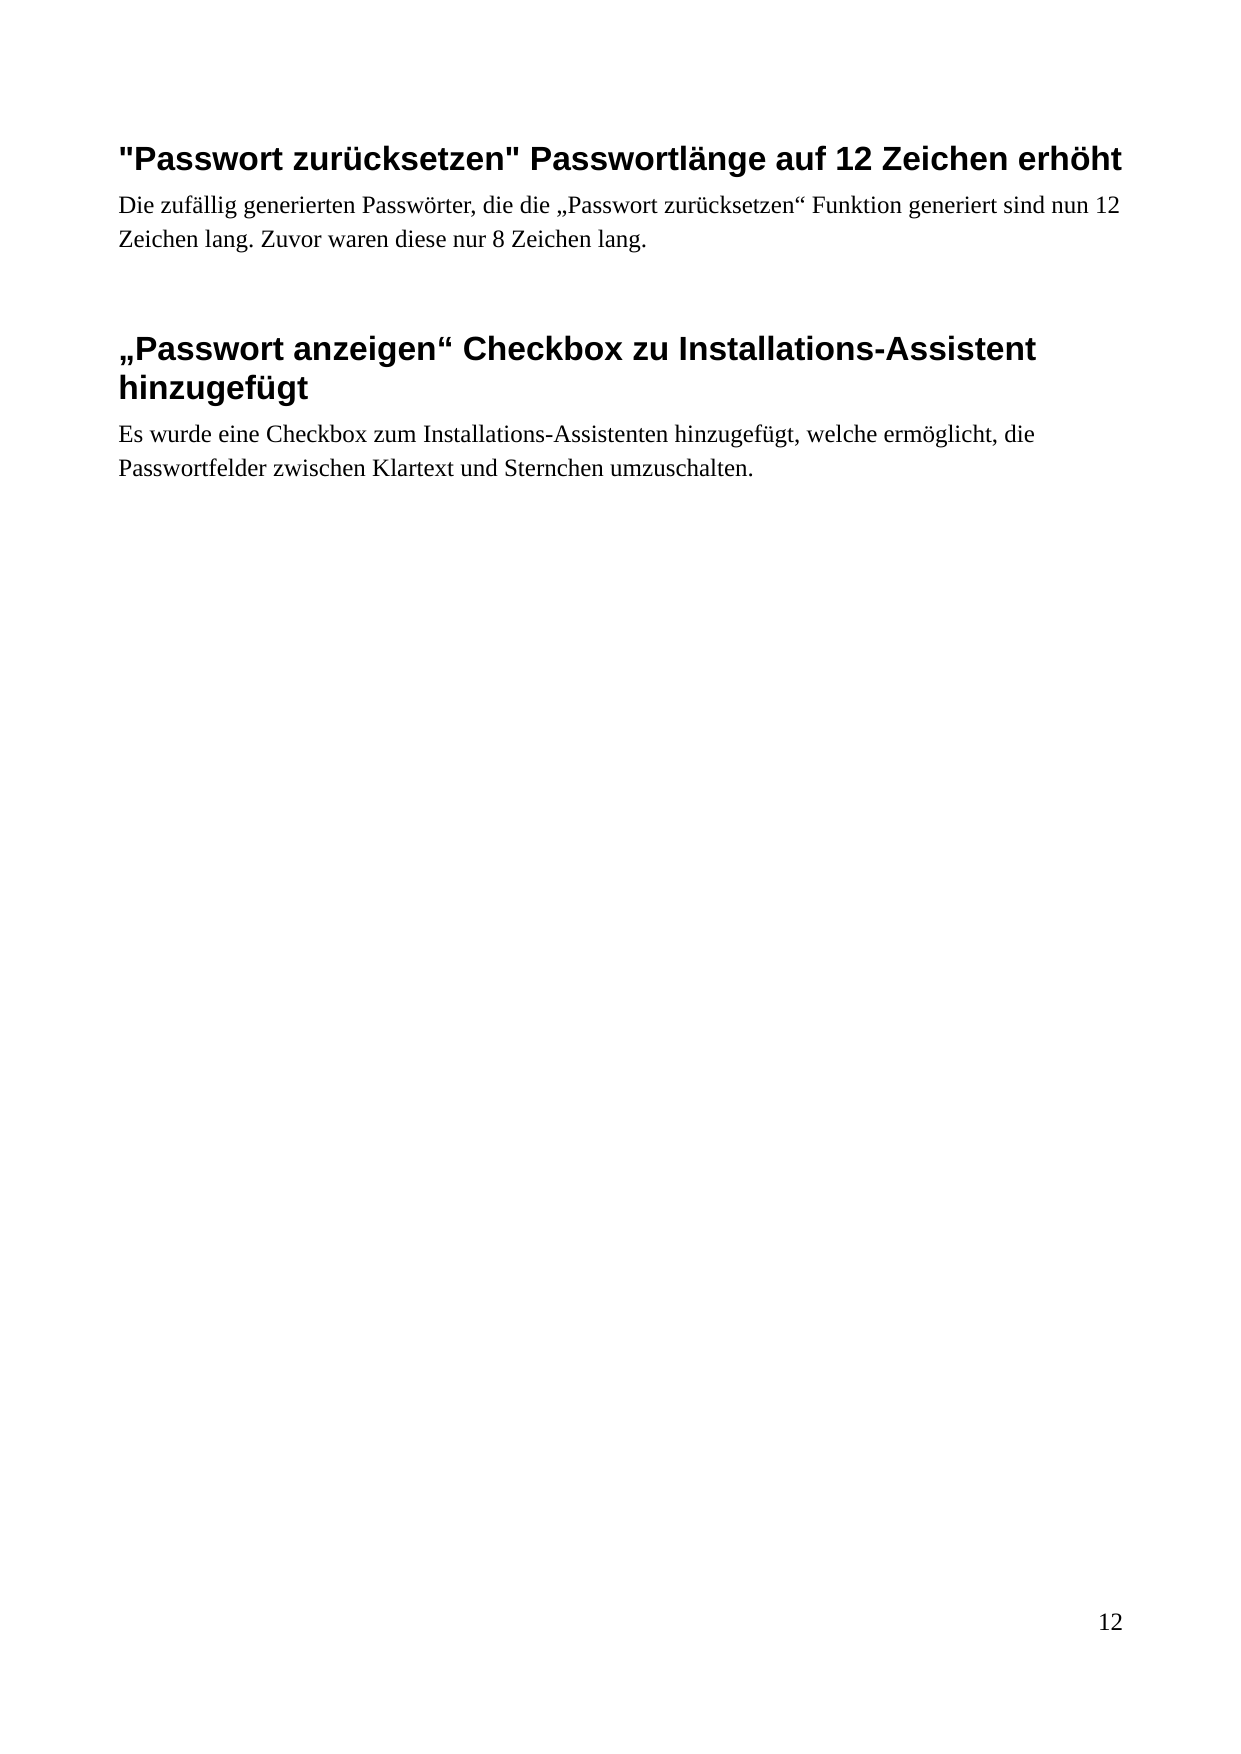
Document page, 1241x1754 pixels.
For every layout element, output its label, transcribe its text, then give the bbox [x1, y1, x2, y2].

text Die zufällig generierten Passwörter, die die „Passwort zurücksetzen“ Funktion generiert sind nun 12 Zeichen lang. Zuvor waren diese nur 8 Zeichen lang. [118, 190, 1123, 253]
subtitle „Passwort anzeigen“ Checkbox zu Installations-Assistent hinzugefügt [118, 329, 1123, 406]
subtitle "Passwort zurücksetzen" Passwortlänge auf 12 Zeichen erhöht [118, 139, 1123, 178]
text Es wurde eine Checkbox zum Installations-Assistenten hinzugefügt, welche ermöglicht, die Passwortfelder zwischen Klartext und Sternchen umzuschalten. [118, 419, 1123, 482]
